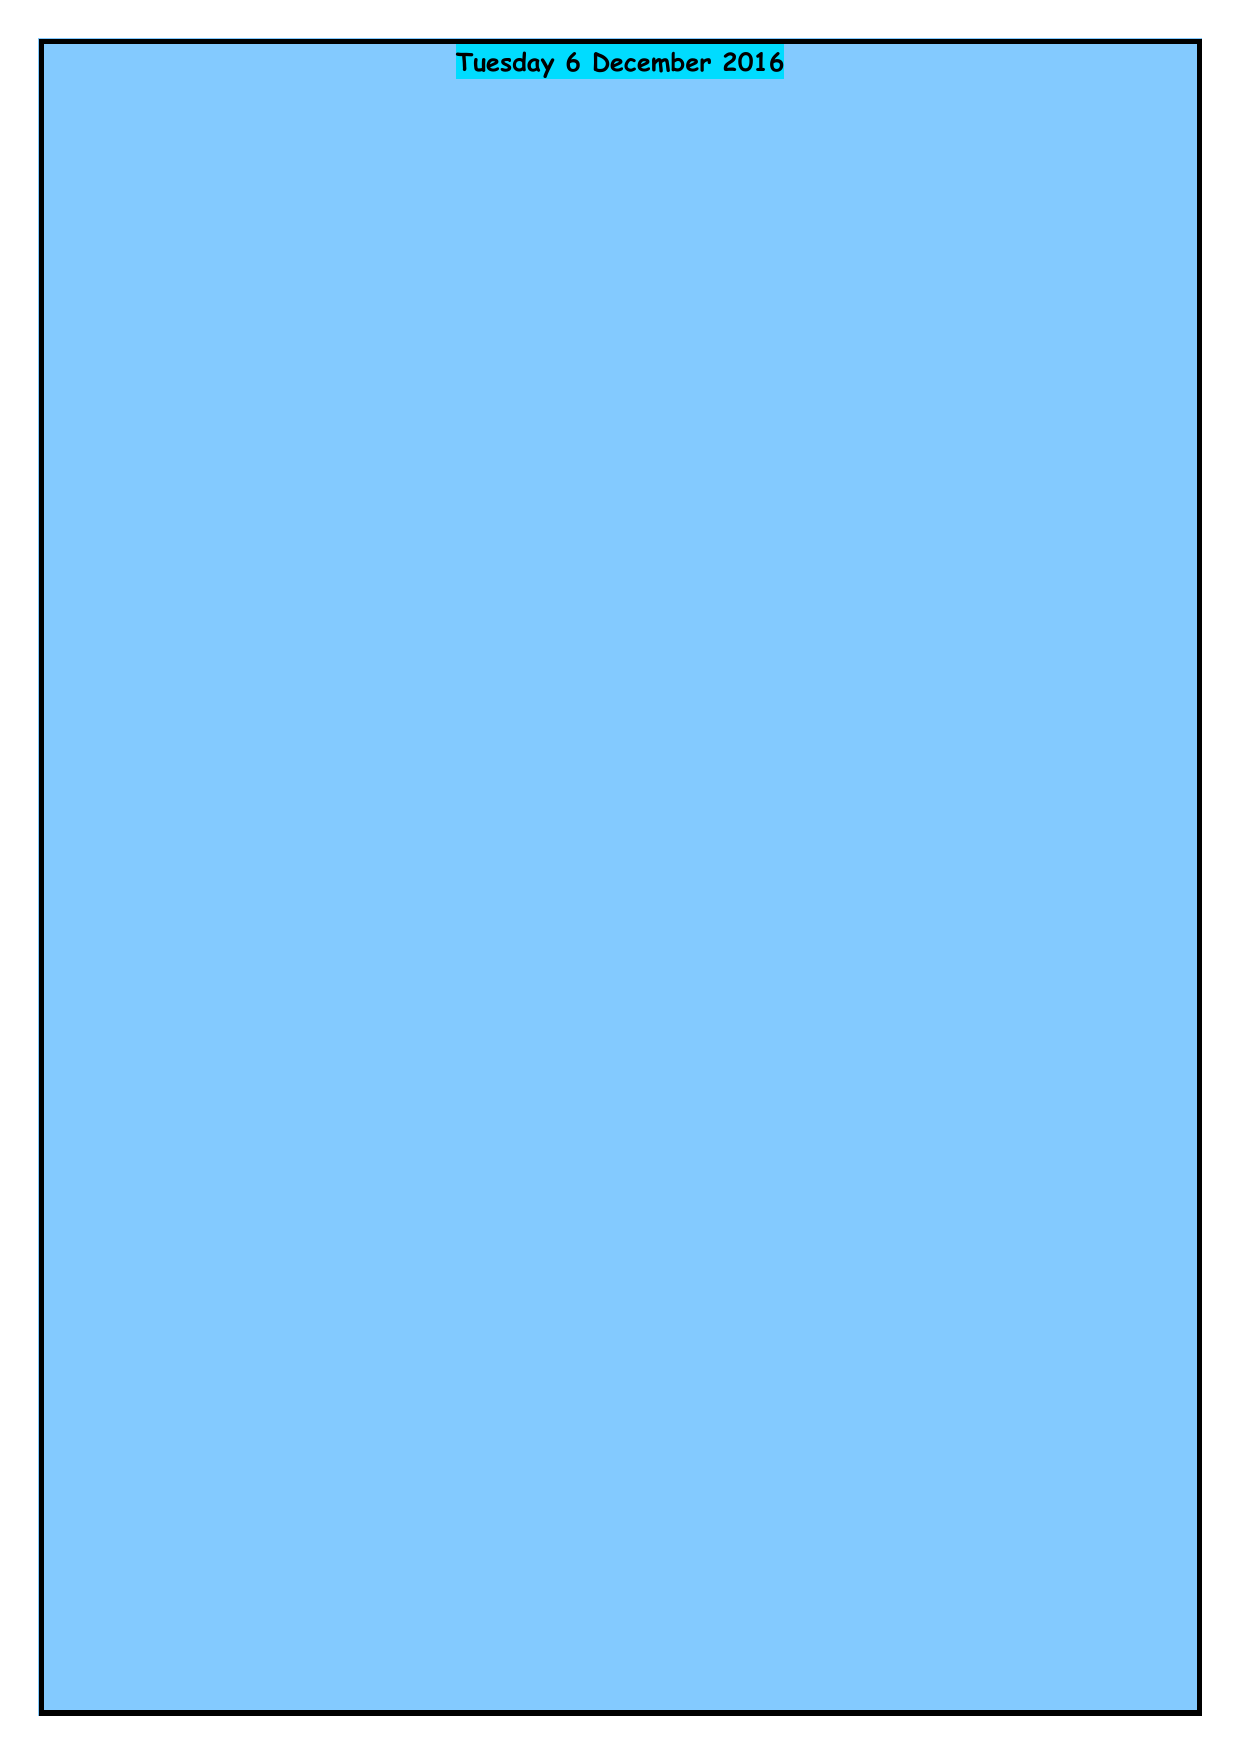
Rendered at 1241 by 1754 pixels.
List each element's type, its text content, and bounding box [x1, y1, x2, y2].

text Tuesday 6 December 2016 [44, 44, 1197, 79]
